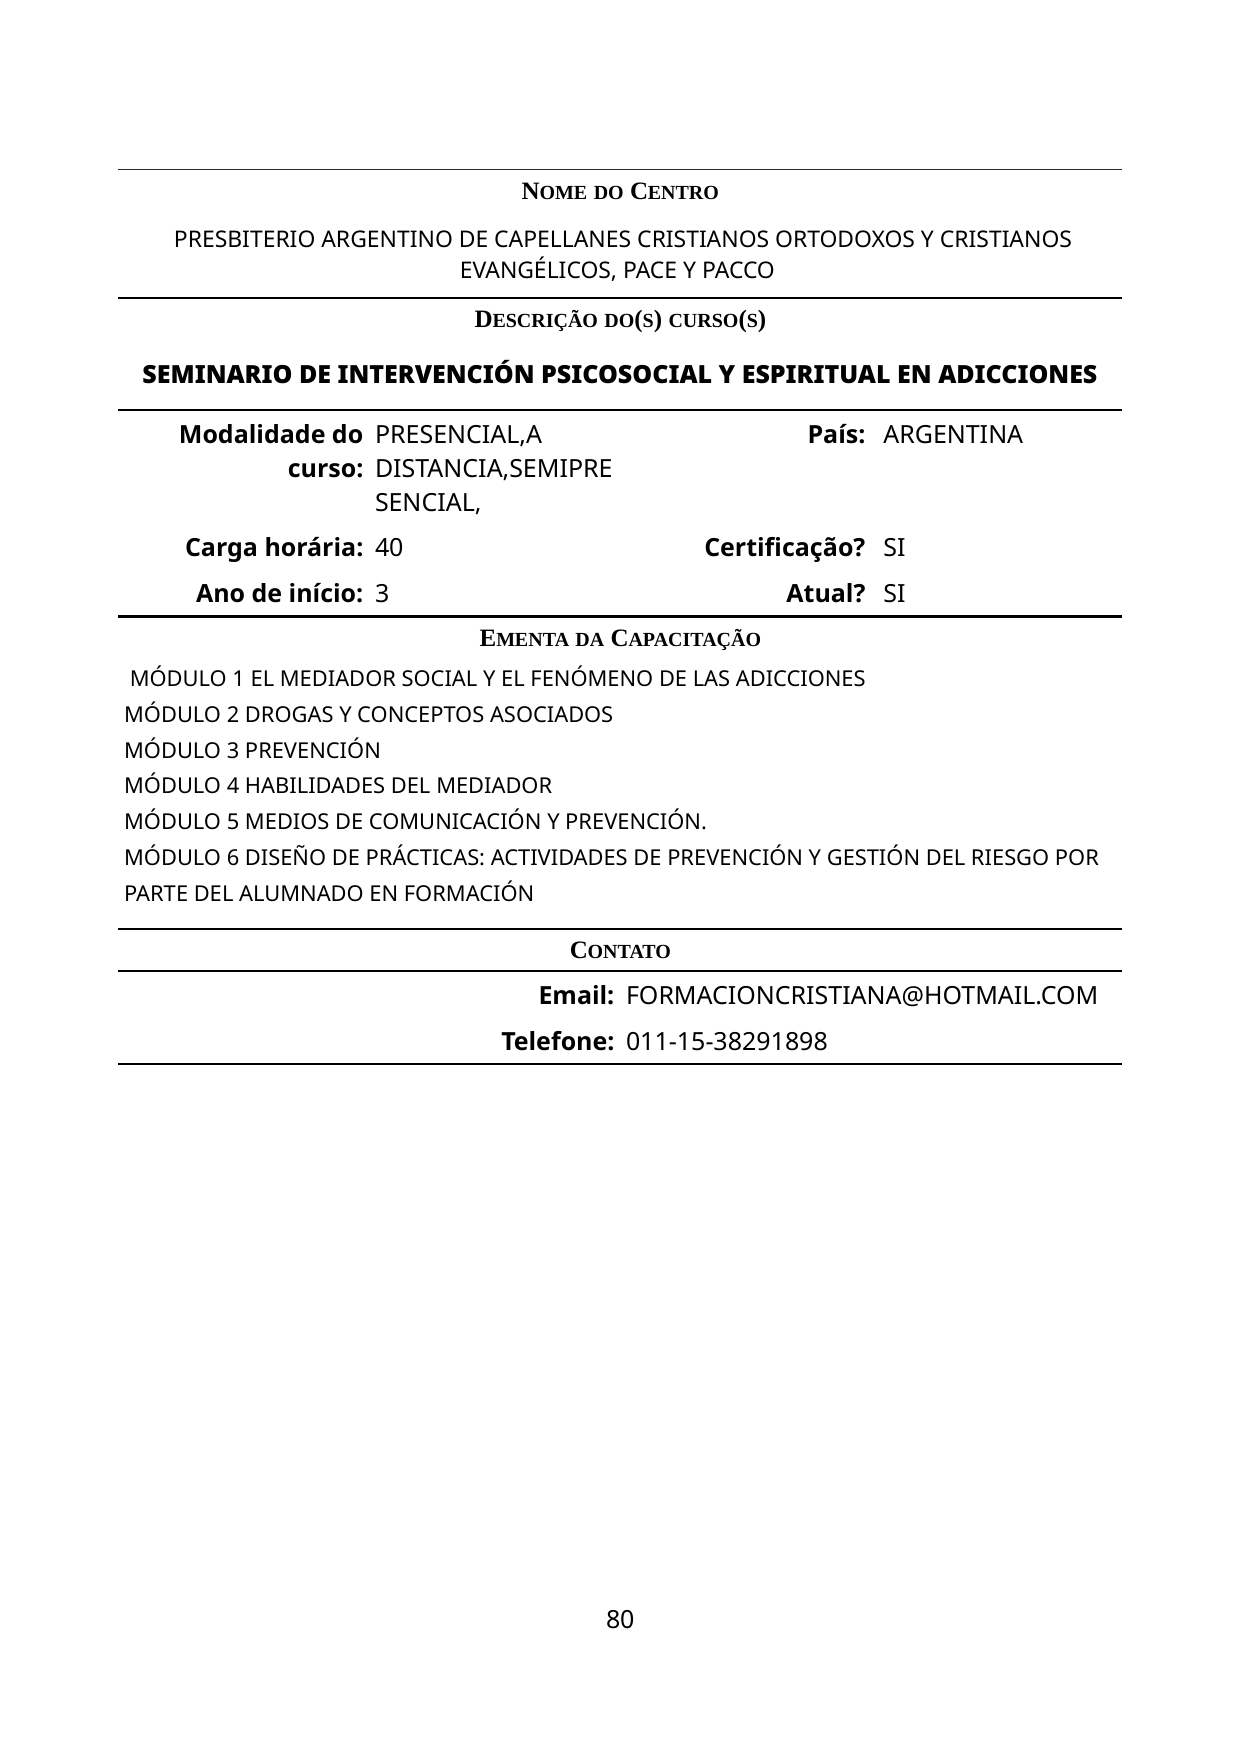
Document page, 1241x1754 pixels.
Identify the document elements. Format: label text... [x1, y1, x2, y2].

table_cell SEMINARIO DE INTERVENCIÓN PSICOSOCIAL Y ESPIRITUAL EN ADICCIONES [118, 339, 1122, 408]
table_cell Telefone: [118, 1018, 620, 1063]
table_cell Modalidade do curso: [118, 411, 369, 524]
table_cell PRESENCIAL,A DISTANCIA,SEMIPRESENCIAL, [369, 411, 620, 524]
table_cell Contato [118, 930, 1122, 970]
table_cell Atual? [620, 570, 871, 615]
table_cell País: [620, 411, 871, 524]
table_cell PRESBITERIO ARGENTINO DE CAPELLANES CRISTIANOS ORTODOXOS Y CRISTIANOS EVANGÉLICOS, PACE Y PACCO [118, 211, 1122, 297]
table_cell ARGENTINA [871, 411, 1122, 524]
table_cell FORMACIONCRISTIANA@HOTMAIL.COM [620, 972, 1122, 1018]
table_cell SI [871, 524, 1122, 570]
table_cell 3 [369, 570, 620, 615]
table_cell Email: [118, 972, 620, 1018]
table_cell Ano de início: [118, 570, 369, 615]
table_cell 011-15-38291898 [620, 1018, 1122, 1063]
table_cell Carga horária: [118, 524, 369, 570]
table_cell MÓDULO 1 EL MEDIADOR SOCIAL Y EL FENÓMENO DE LAS ADICCIONES MÓDULO 2 DROGAS Y CONCEPTOS ASOCIADOS MÓDULO 3 PREVENCIÓN MÓDULO 4 HABILIDADES DEL MEDIADOR MÓDULO 5 MEDIOS DE COMUNICACIÓN Y PREVENCIÓN. MÓDULO 6 DISEÑO DE PRÁCTICAS: ACTIVIDADES DE PREVENCIÓN Y GESTIÓN DEL RIESGO POR PARTE DEL ALUMNADO EN FORMACIÓN [118, 658, 1122, 928]
table_cell Ementa da Capacitação [118, 618, 1122, 658]
table_cell Descrição do(s) curso(s) [118, 299, 1122, 339]
table_cell Certificação? [620, 524, 871, 570]
table_cell 40 [369, 524, 620, 570]
table_cell SI [871, 570, 1122, 615]
table_header Nome do Centro [118, 171, 1122, 211]
